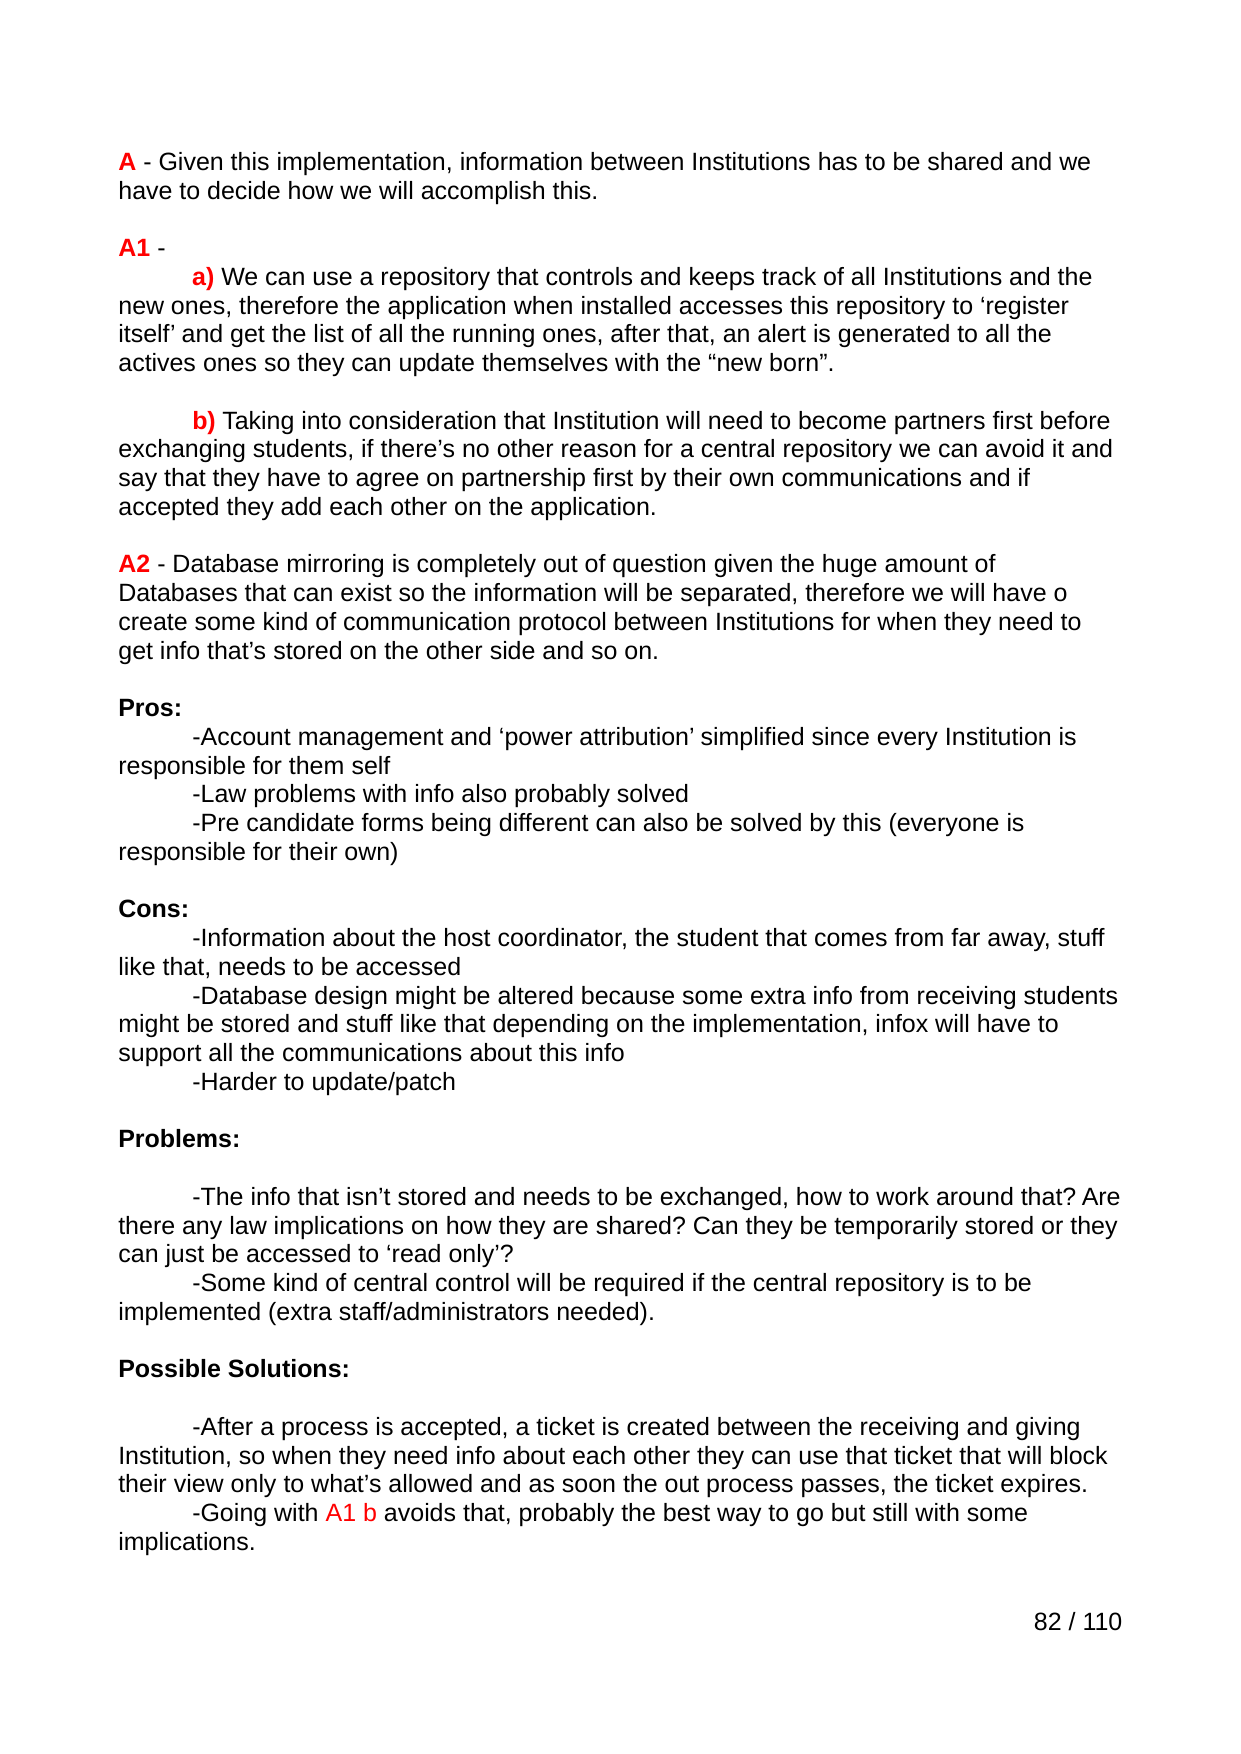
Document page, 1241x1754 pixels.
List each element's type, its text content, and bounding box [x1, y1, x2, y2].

text -Some kind of central control will be required if the central repository is to be implemented (extra staff/administrators needed). [118, 1268, 1122, 1326]
text b) Taking into consideration that Institution will need to become partners first before exchanging students, if there’s no other reason for a central repository we can avoid it and say that they have to agree on partnership first by their own communications and if accepted they add each other on the application. [118, 406, 1122, 521]
text -Information about the host coordinator, the student that comes from far away, stuff like that, needs to be accessed [118, 923, 1122, 981]
text Pros: [118, 693, 1122, 722]
text -Law problems with info also probably solved [118, 779, 1122, 808]
text -The info that isn’t stored and needs to be exchanged, how to work around that? Are there any law implications on how they are shared? Can they be temporarily stored or they can just be accessed to ‘read only’? [118, 1182, 1122, 1268]
text Possible Solutions: [118, 1354, 1122, 1383]
text -Account management and ‘power attribution’ simplified since every Institution is responsible for them self [118, 722, 1122, 779]
text A1 - [118, 233, 1122, 262]
text -Going with A1 b avoids that, probably the best way to go but still with some implications. [118, 1498, 1122, 1556]
text A2 - Database mirroring is completely out of question given the huge amount of Databases that can exist so the information will be separated, therefore we will have o create some kind of communication protocol between Institutions for when they need to get info that’s stored on the other side and so on. [118, 549, 1122, 664]
text -After a process is accepted, a ticket is created between the receiving and giving Institution, so when they need info about each other they can use that ticket that will block their view only to what’s allowed and as soon the out process passes, the ticket expires. [118, 1412, 1122, 1498]
text Problems: [118, 1124, 1122, 1153]
text A - Given this implementation, information between Institutions has to be shared and we have to decide how we will accomplish this. [118, 147, 1122, 204]
text -Harder to update/patch [118, 1067, 1122, 1096]
text -Pre candidate forms being different can also be solved by this (everyone is responsible for their own) [118, 808, 1122, 866]
text Cons: [118, 894, 1122, 923]
text a) We can use a repository that controls and keeps track of all Institutions and the new ones, therefore the application when installed accesses this repository to ‘register itself’ and get the list of all the running ones, after that, an alert is generated to all the actives ones so they can update themselves with the “new born”. [118, 262, 1122, 377]
text -Database design might be altered because some extra info from receiving students might be stored and stuff like that depending on the implementation, infox will have to support all the communications about this info [118, 981, 1122, 1067]
